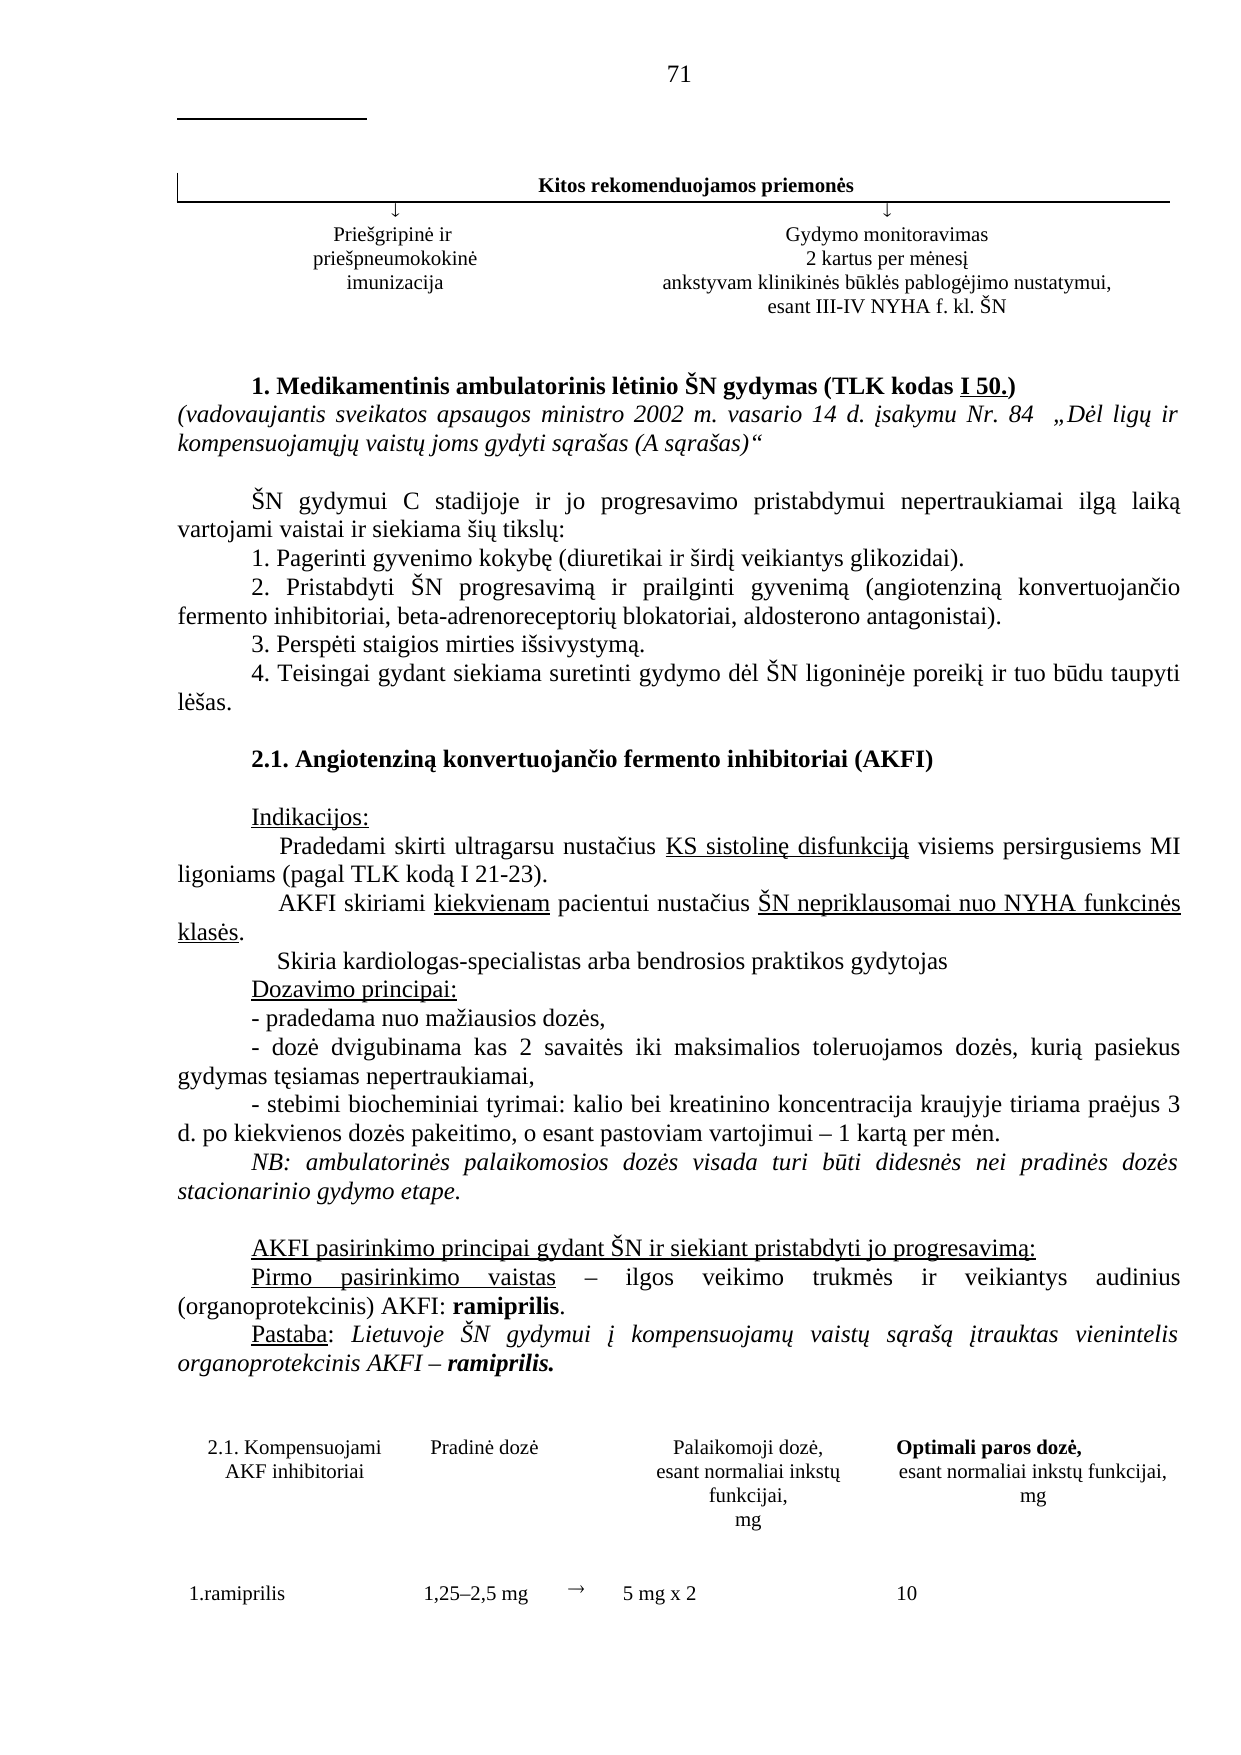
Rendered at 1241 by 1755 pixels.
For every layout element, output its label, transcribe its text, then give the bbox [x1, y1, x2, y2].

table_cell [412, 1605, 557, 1629]
table_header Palaikomoji dozė, esant normaliai inkstų funkcijai, mg [611, 1435, 885, 1581]
text - pradedama nuo mažiausios dozės, [177, 1003, 1181, 1032]
text  Skiria kardiologas-specialistas arba bendrosios praktikos gydytojas [177, 946, 1181, 974]
text Indikacijos: [177, 802, 1181, 831]
table_cell 10 [885, 1581, 1181, 1605]
table_cell 5 mg x 2 [611, 1581, 885, 1605]
text - dozė dvigubinama kas 2 savaitės iki maksimalios toleruojamos dozės, kurią pasiekus gydymas tęsiamas nepertraukiamai, [177, 1032, 1181, 1089]
text 2. Pristabdyti ŠN progresavimą ir prailginti gyvenimą (angiotenziną konvertuojančio fermento inhibitoriai, beta-adrenoreceptorių blokatoriai, aldosterono antagonistai). [177, 572, 1181, 629]
text Pastaba: Lietuvoje ŠN gydymui į kompensuojamų vaistų sąrašą įtrauktas vienintelis organoprotekcinis AKFI – ramiprilis. [177, 1319, 1181, 1377]
table_cell 1.ramiprilis [177, 1581, 412, 1605]
table_cell [557, 1605, 611, 1629]
text NB: ambulatorinės palaikomosios dozės visada turi būti didesnės nei pradinės dozės stacionarinio gydymo etape. [177, 1147, 1181, 1204]
table_cell [1150, 203, 1170, 342]
table_header Kitos rekomenduojamos priemonės [222, 173, 1170, 201]
table_header [166, 173, 177, 201]
text Dozavimo principai: [177, 974, 1181, 1003]
table_cell [885, 1605, 1181, 1629]
table_header Pradinė dozė [412, 1435, 557, 1581]
table_cell [611, 1605, 885, 1629]
table_cell [177, 120, 367, 144]
table_header Optimali paros dozė, esant normaliai inkstų funkcijai, mg [885, 1435, 1181, 1581]
text 3. Perspėti staigios mirties išsivystymą. [177, 629, 1181, 658]
table_header [178, 173, 222, 201]
table_cell  Gydymo monitoravimas 2 kartus per mėnesį ankstyvam klinikinės būklės pablogėjimo nustatymui, esant III-IV NYHA f. kl. ŠN [624, 203, 1150, 342]
text 2.1. Angiotenziną konvertuojančio fermento inhibitoriai (AKFI) [177, 744, 1181, 773]
text 1. Medikamentinis ambulatorinis lėtinio ŠN gydymas (TLK kodas I 50.) [177, 371, 1181, 399]
table_cell 1,25–2,5 mg [412, 1581, 557, 1605]
table_cell [367, 118, 626, 144]
table_header 2.1. Kompensuojami AKF inhibitoriai [177, 1435, 412, 1581]
text ŠN gydymui C stadijoje ir jo progresavimo pristabdymui nepertraukiamai ilgą laiką vartojami vaistai ir siekiama šių tikslų: [177, 486, 1181, 543]
table_cell [177, 1605, 412, 1629]
table_header [557, 1435, 611, 1581]
table_cell [626, 118, 1182, 144]
text  Pradedami skirti ultragarsu nustačius KS sistolinę disfunkciją visiems persirgusiems MI ligoniams (pagal TLK kodą I 21-23). [177, 831, 1181, 888]
text (vadovaujantis sveikatos apsaugos ministro 2002 m. vasario 14 d. įsakymu Nr. 84 „Dėl ligų ir kompensuojamųjų vaistų joms gydyti sąrašas (A sąrašas)“ [177, 399, 1181, 457]
text Pirmo pasirinkimo vaistas – ilgos veikimo trukmės ir veikiantys audinius (organoprotekcinis) AKFI: ramiprilis. [177, 1262, 1181, 1319]
text - stebimi biocheminiai tyrimai: kalio bei kreatinino koncentracija kraujyje tiriama praėjus 3 d. po kiekvienos dozės pakeitimo, o esant pastoviam vartojimui – 1 kartą per mėn. [177, 1089, 1181, 1147]
text 4. Teisingai gydant siekiama suretinti gydymo dėl ŠN ligoninėje poreikį ir tuo būdu taupyti lėšas. [177, 658, 1181, 716]
text AKFI pasirinkimo principai gydant ŠN ir siekiant pristabdyti jo progresavimą: [177, 1233, 1181, 1262]
table_cell  [557, 1581, 611, 1605]
table_cell  Priešgripinė ir priešpneumokokinė imunizacija [166, 201, 624, 342]
text 1. Pagerinti gyvenimo kokybę (diuretikai ir širdį veikiantys glikozidai). [177, 543, 1181, 572]
text  AKFI skiriami kiekvienam pacientui nustačius ŠN nepriklausomai nuo NYHA funkcinės klasės. [177, 888, 1181, 946]
